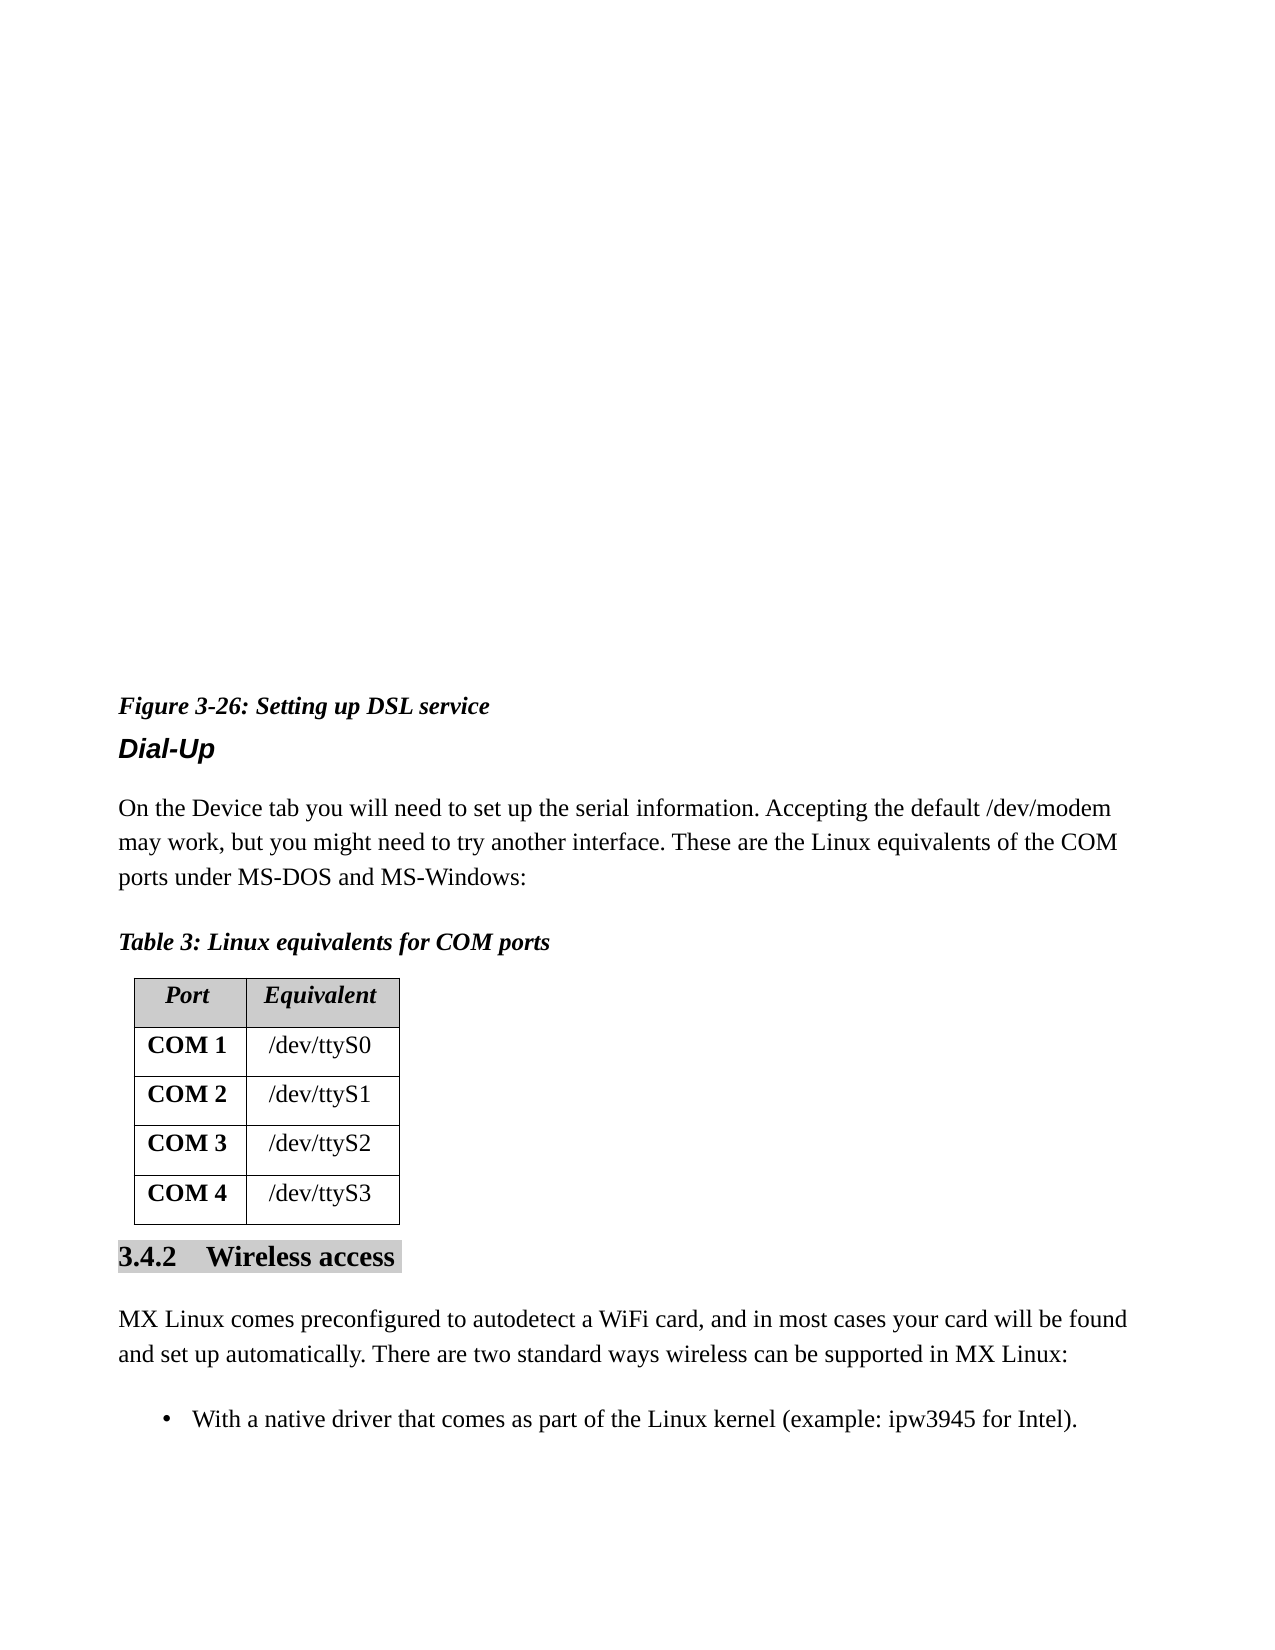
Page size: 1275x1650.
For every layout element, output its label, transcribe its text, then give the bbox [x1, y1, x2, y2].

table_header Port [135, 979, 246, 1027]
table_header Equivalent [247, 979, 399, 1027]
text On the Device tab you will need to set up the serial information. Accepting the default /dev/modem may work, but you might need to try another interface. These are the Linux equivalents of the COM ports under MS-DOS and MS-Windows: [118, 793, 1157, 890]
table_cell COM 1 [135, 1028, 246, 1076]
list With a native driver that comes as part of the Linux kernel (example: ipw3945 for Intel). [162, 1404, 1157, 1433]
table_cell COM 4 [135, 1176, 246, 1224]
table_cell /dev/ttyS1 [247, 1077, 399, 1125]
text Figure 3-26: Setting up DSL service [118, 691, 1157, 720]
table_cell /dev/ttyS3 [247, 1176, 399, 1224]
subtitle 3.4.2 Wireless access [118, 1239, 1157, 1273]
table_cell /dev/ttyS0 [247, 1028, 399, 1076]
text Table 3: Linux equivalents for COM ports [118, 927, 1157, 956]
table_cell /dev/ttyS2 [247, 1126, 399, 1174]
subtitle Dial-Up [118, 733, 1157, 764]
table_cell COM 2 [135, 1077, 246, 1125]
text MX Linux comes preconfigured to autodetect a WiFi card, and in most cases your card will be found and set up automatically. There are two standard ways wireless can be supported in MX Linux: [118, 1304, 1157, 1368]
table_cell COM 3 [135, 1126, 246, 1174]
